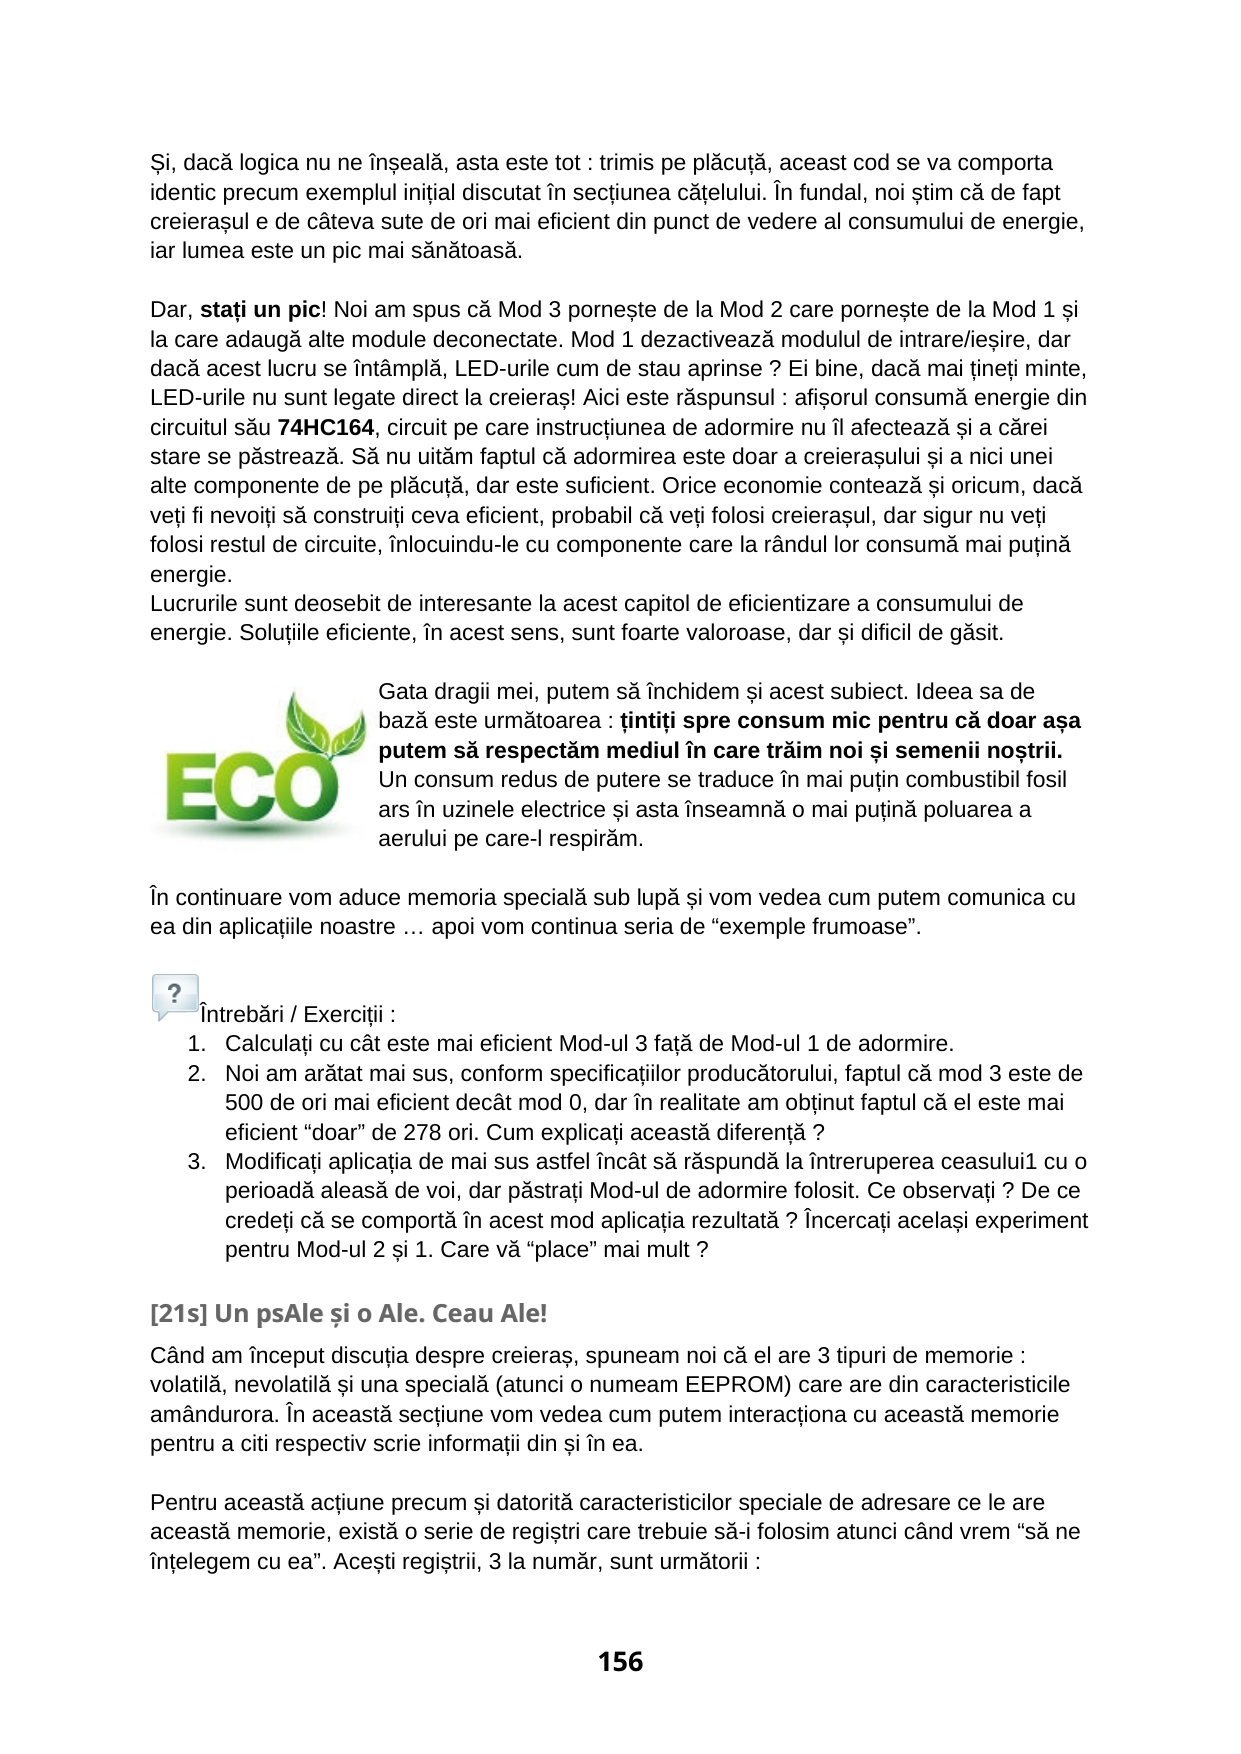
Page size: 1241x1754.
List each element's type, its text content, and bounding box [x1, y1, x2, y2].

picture [150, 678, 379, 856]
text Când am început discuția despre creieraș, spuneam noi că el are 3 tipuri de memorie : volatilă, nevolatilă și una specială (atunci o numeam EEPROM) care are din caracteristicile amândurora. În această secțiune vom vedea cum putem interacționa cu această memorie pentru a citi respectiv scrie informații din și în ea. [150, 1343, 1091, 1457]
text În continuare vom aduce memoria specială sub lupă și vom vedea cum putem comunica cu ea din aplicațiile noastre … apoi vom continua seria de “exemple frumoase”. [150, 884, 1091, 939]
list Calculați cu cât este mai eficient Mod-ul 3 față de Mod-ul 1 de adormire. [187, 1031, 1091, 1057]
list Modificați aplicația de mai sus astfel încât să răspundă la întreruperea ceasului1 cu o perioadă aleasă de voi, dar păstrați Mod-ul de adormire folosit. Ce observați ? De ce credeți că se comportă în acest mod aplicația rezultată ? Încercați același experiment pentru Mod-ul 2 și 1. Care vă “place” mai mult ? [187, 1149, 1091, 1262]
picture [150, 972, 200, 1023]
text Lucrurile sunt deosebit de interesante la acest capitol de eficientizare a consumului de energie. Soluțiile eficiente, în acest sens, sunt foarte valoroase, dar și dificil de găsit. [150, 591, 1091, 646]
subtitle [21s] Un psAle și o Ale. Ceau Ale! [150, 1295, 1091, 1329]
list Noi am arătat mai sus, conform specificațiilor producătorului, faptul că mod 3 este de 500 de ori mai eficient decât mod 0, dar în realitate am obținut faptul că el este mai eficient “doar” de 278 ori. Cum explicați această diferență ? [187, 1061, 1091, 1145]
text Și, dacă logica nu ne înșeală, asta este tot : trimis pe plăcuță, aceast cod se va comporta identic precum exemplul inițial discutat în secțiunea cățelului. În fundal, noi știm că de fapt creierașul e de câteva sute de ori mai eficient din punct de vedere al consumului de energie, iar lumea este un pic mai sănătoasă. [150, 150, 1091, 264]
text Dar, stați un pic! Noi am spus că Mod 3 pornește de la Mod 2 care pornește de la Mod 1 și la care adaugă alte module deconectate. Mod 1 dezactivează modulul de intrare/ieșire, dar dacă acest lucru se întâmplă, LED-urile cum de stau aprinse ? Ei bine, dacă mai țineți minte, LED-urile nu sunt legate direct la creieraș! Aici este răspunsul : afișorul consumă energie din circuitul său 74HC164, circuit pe care instrucțiunea de adormire nu îl afectează și a cărei stare se păstrează. Să nu uităm faptul că adormirea este doar a creierașului și a nici unei alte componente de pe plăcuță, dar este suficient. Orice economie contează și oricum, dacă veți fi nevoiți să construiți ceva eficient, probabil că veți folosi creierașul, dar sigur nu veți folosi restul de circuite, înlocuindu-le cu componente care la rândul lor consumă mai puțină energie. [150, 297, 1091, 587]
text Gata dragii mei, putem să închidem și acest subiect. Ideea sa de bază este următoarea : țintiți spre consum mic pentru că doar așa putem să respectăm mediul în care trăim noi și semenii noștrii. Un consum redus de putere se traduce în mai puțin combustibil fosil ars în uzinele electrice și asta înseamnă o mai puțină poluarea a aerului pe care-l respirăm. [379, 679, 1091, 851]
text Pentru această acțiune precum și datorită caracteristicilor speciale de adresare ce le are această memorie, există o serie de regiștri care trebuie să-i folosim atunci când vrem “să ne înțelegem cu ea”. Acești regiștrii, 3 la număr, sunt următorii : [150, 1490, 1091, 1574]
text Întrebări / Exerciții : [150, 972, 1091, 1027]
